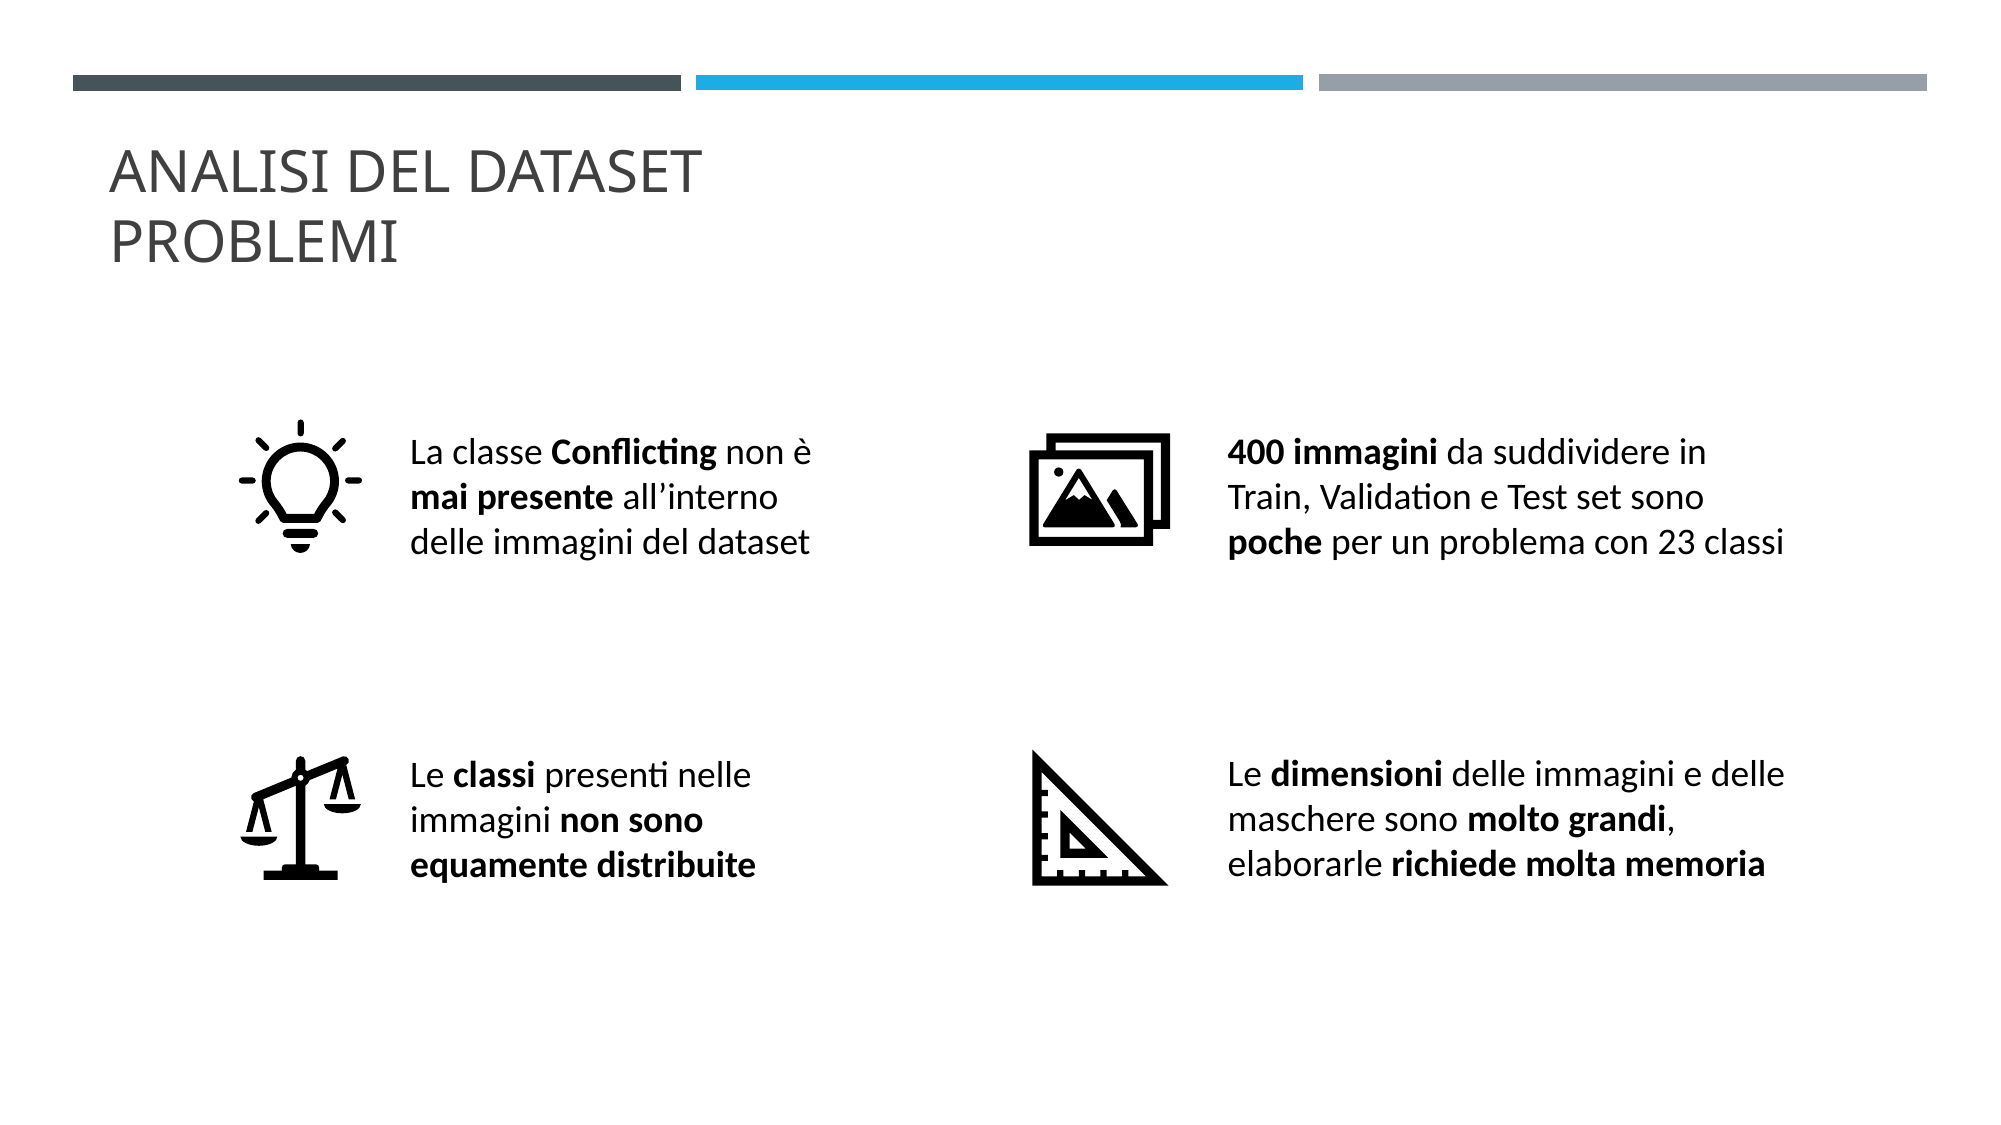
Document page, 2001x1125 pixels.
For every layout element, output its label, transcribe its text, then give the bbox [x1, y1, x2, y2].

text_box Le classi presenti nelle immagini non sono equamente distribuite [395, 742, 846, 895]
picture [225, 742, 376, 893]
picture [1025, 742, 1176, 893]
text_box La classe Conflicting non è mai presente all’interno delle immagini del dataset [395, 419, 846, 572]
text_box 400 immagini da suddividere in Train, Validation e Test set sono poche per un problema con 23 classi [1212, 419, 1805, 572]
picture [225, 412, 376, 563]
title Analisi del dataset Problemi [94, 119, 1904, 282]
picture [1025, 412, 1176, 563]
text_box Le dimensioni delle immagini e delle maschere sono molto grandi, elaborarle richiede molta memoria [1212, 741, 1805, 893]
